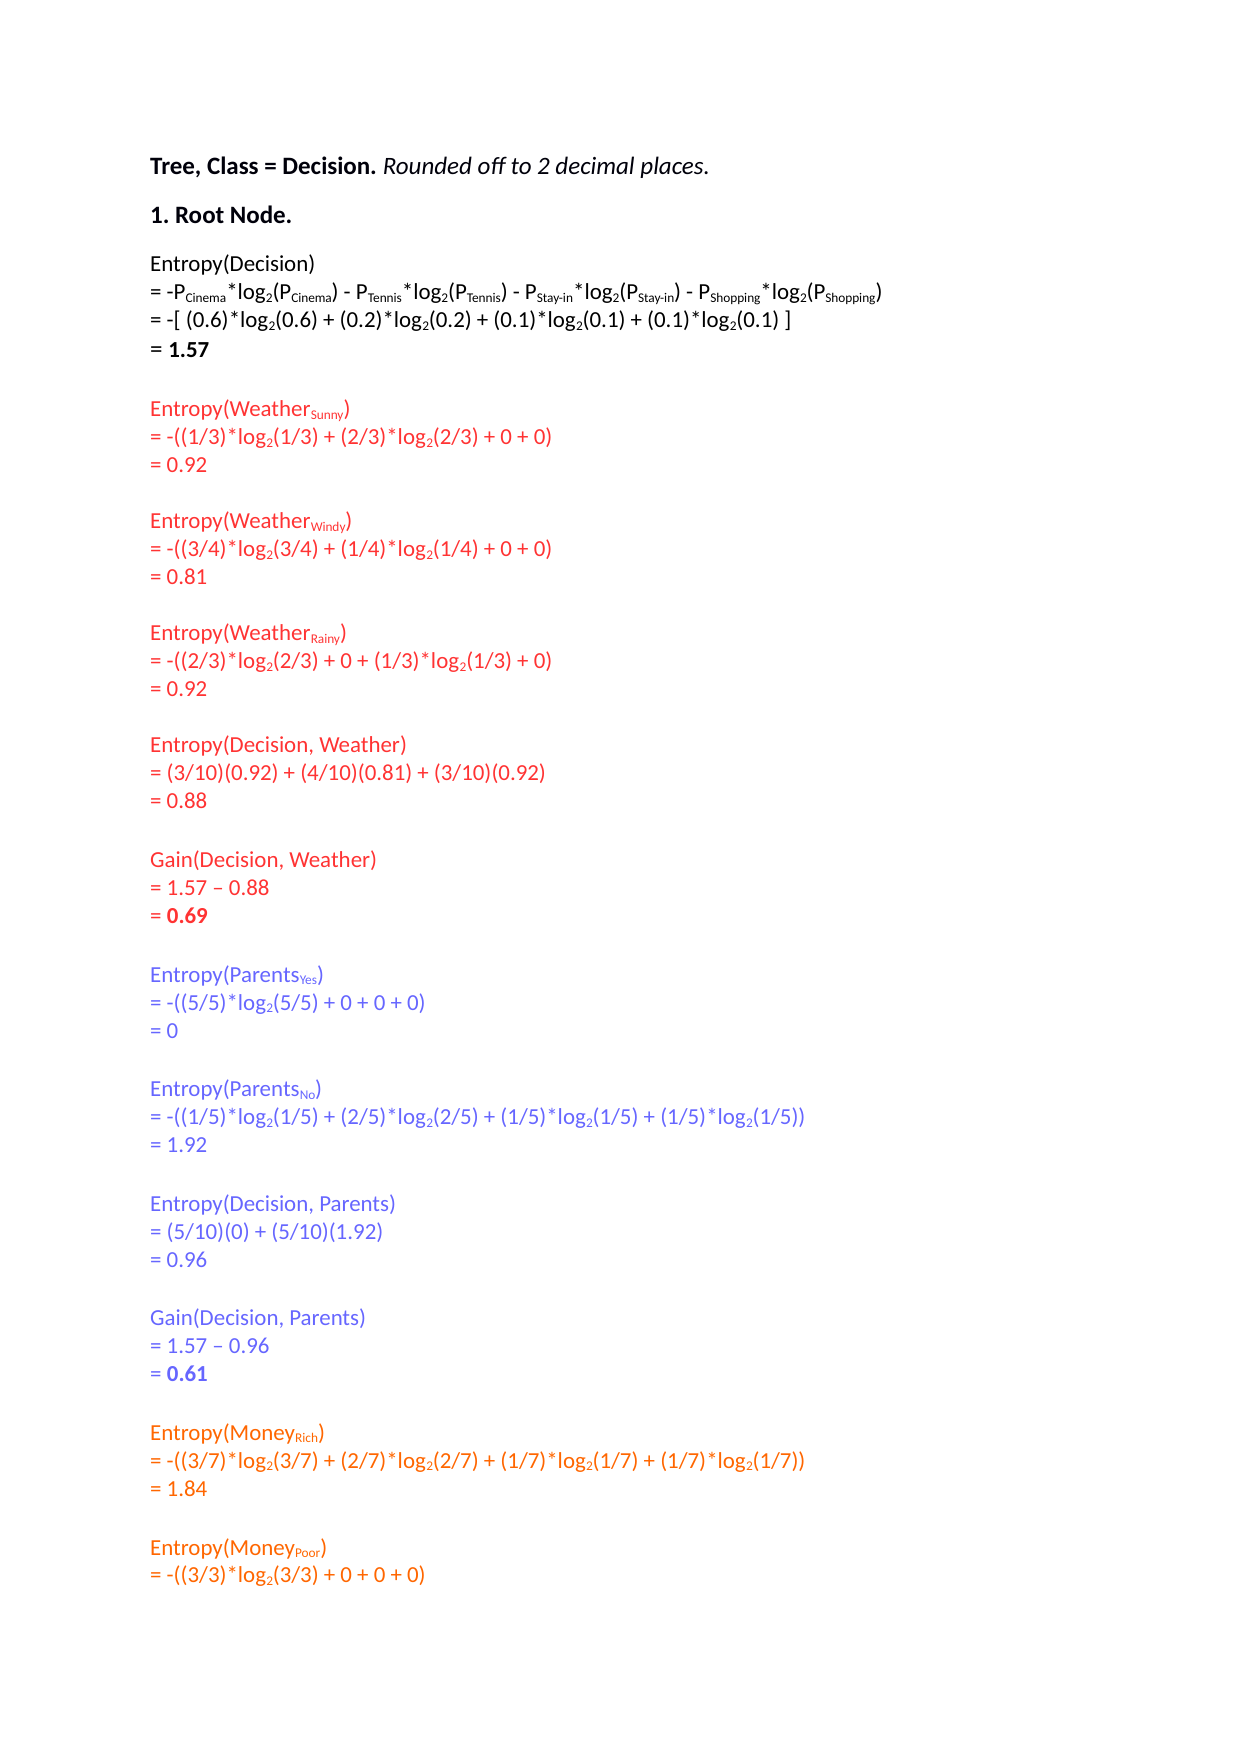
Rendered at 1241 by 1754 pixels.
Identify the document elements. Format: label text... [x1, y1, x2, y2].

text = -((3/4)*log2(3/4) + (1/4)*log2(1/4) + 0 + 0) [150, 534, 1090, 562]
text = 0.69 [150, 901, 1090, 929]
text Entropy(Decision) [150, 249, 1090, 277]
text Entropy(ParentsYes) [150, 960, 1090, 988]
text = 1.57 – 0.88 [150, 873, 1090, 901]
text = 1.57 – 0.96 [150, 1331, 1090, 1359]
text Entropy(Decision, Weather) [150, 731, 1090, 758]
text = 1.57 [150, 333, 1090, 364]
text = 1.84 [150, 1474, 1090, 1502]
text Entropy(WeatherWindy) [150, 506, 1090, 534]
text = 0.92 [150, 674, 1090, 702]
text = -((3/3)*log2(3/3) + 0 + 0 + 0) [150, 1561, 1090, 1589]
text = 0.96 [150, 1245, 1090, 1273]
text = 0.61 [150, 1359, 1090, 1387]
text Gain(Decision, Parents) [150, 1303, 1090, 1331]
text = (5/10)(0) + (5/10)(1.92) [150, 1217, 1090, 1245]
text = 0.81 [150, 562, 1090, 590]
text Entropy(ParentsNo) [150, 1074, 1090, 1102]
text Entropy(MoneyPoor) [150, 1533, 1090, 1561]
text Gain(Decision, Weather) [150, 845, 1090, 873]
text Tree, Class = Decision. Rounded off to 2 decimal places. [150, 150, 1090, 181]
text = -[ (0.6)*log2(0.6) + (0.2)*log2(0.2) + (0.1)*log2(0.1) + (0.1)*log2(0.1) ] [150, 305, 1090, 333]
text = -((3/7)*log2(3/7) + (2/7)*log2(2/7) + (1/7)*log2(1/7) + (1/7)*log2(1/7)) [150, 1446, 1090, 1474]
text Entropy(MoneyRich) [150, 1418, 1090, 1446]
text 1. Root Node. [150, 199, 1090, 230]
text = (3/10)(0.92) + (4/10)(0.81) + (3/10)(0.92) [150, 758, 1090, 787]
text Entropy(WeatherRainy) [150, 618, 1090, 646]
text = 1.92 [150, 1130, 1090, 1158]
text = 0.92 [150, 450, 1090, 478]
text = -PCinema*log2(PCinema) - PTennis*log2(PTennis) - PStay-in*log2(PStay-in) - PShopping*log2(PShopping) [150, 277, 1090, 305]
text Entropy(Decision, Parents) [150, 1189, 1090, 1217]
text = -((1/3)*log2(1/3) + (2/3)*log2(2/3) + 0 + 0) [150, 422, 1090, 450]
text = -((1/5)*log2(1/5) + (2/5)*log2(2/5) + (1/5)*log2(1/5) + (1/5)*log2(1/5)) [150, 1102, 1090, 1130]
text Entropy(WeatherSunny) [150, 394, 1090, 422]
text = -((2/3)*log2(2/3) + 0 + (1/3)*log2(1/3) + 0) [150, 646, 1090, 674]
text = 0.88 [150, 787, 1090, 814]
text = -((5/5)*log2(5/5) + 0 + 0 + 0) [150, 988, 1090, 1016]
text = 0 [150, 1016, 1090, 1044]
